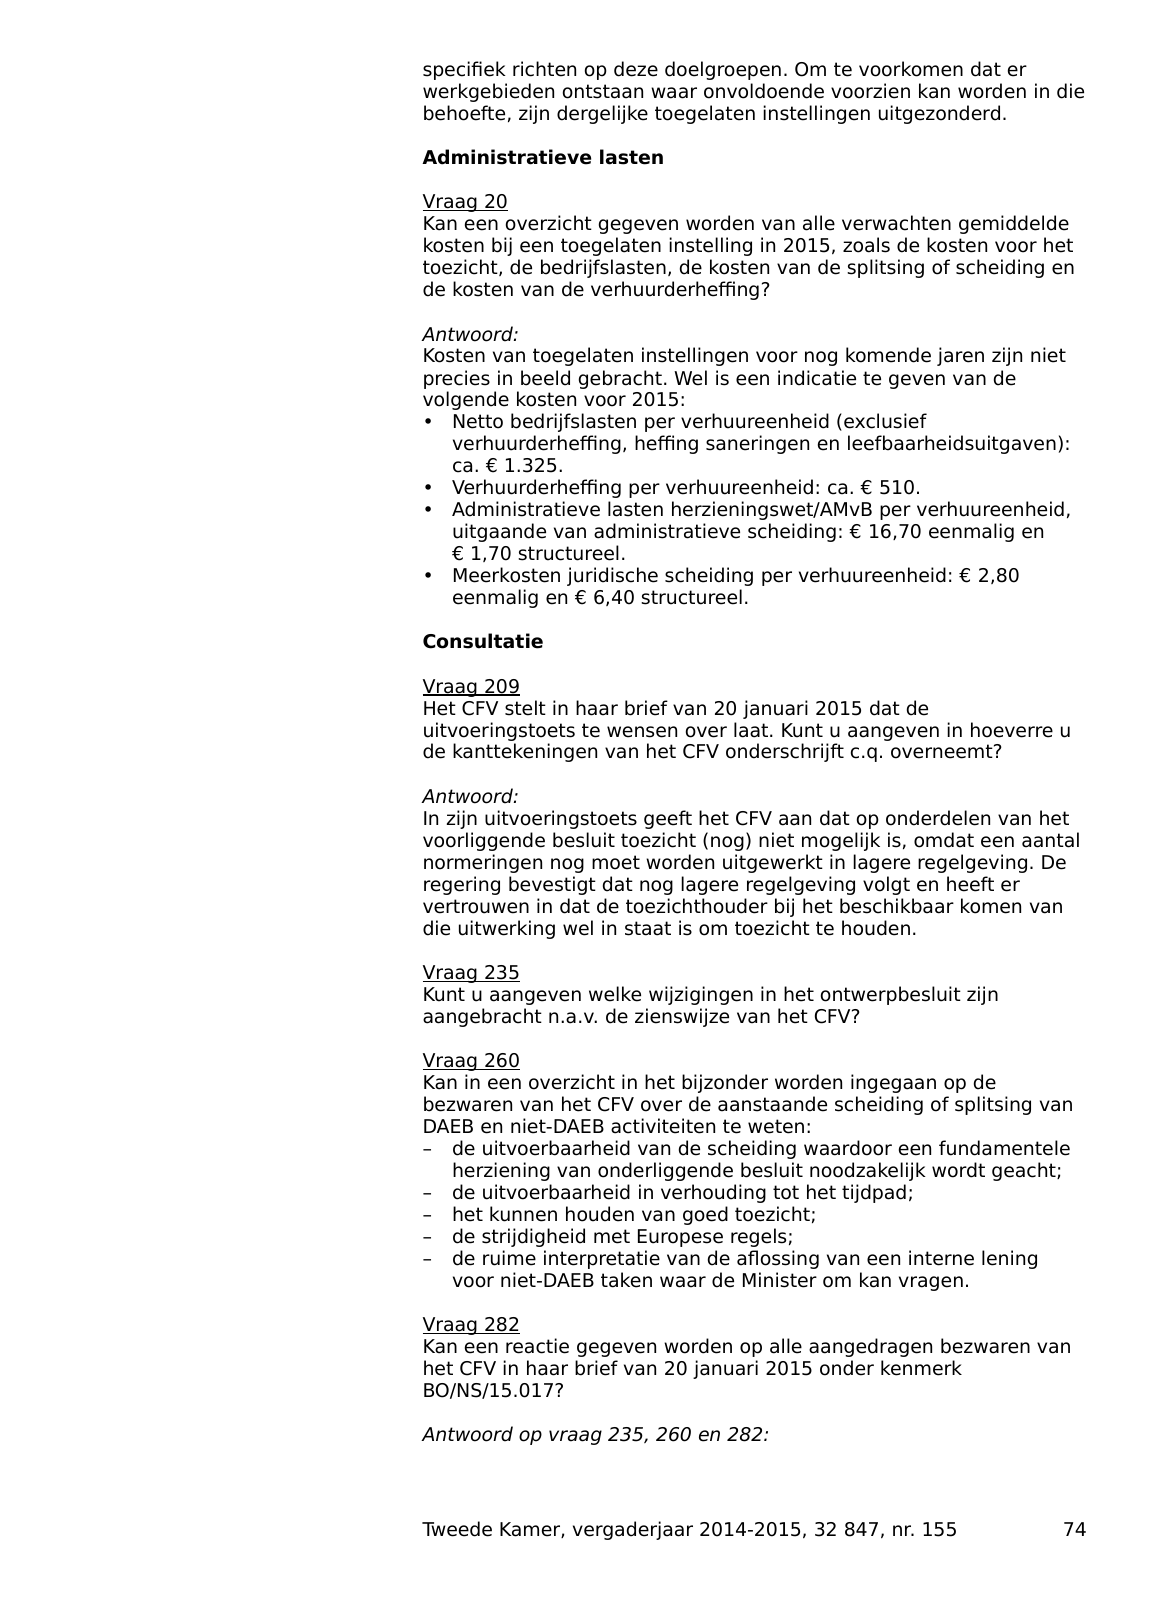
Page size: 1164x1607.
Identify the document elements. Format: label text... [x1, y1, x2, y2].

text Kan in een overzicht in het bijzonder worden ingegaan op de bezwaren van het CFV over de aanstaande scheiding of splitsing van DAEB en niet-DAEB activiteiten te weten: [422, 1072, 1087, 1138]
text – de ruime interpretatie van de aflossing van een interne lening voor niet-DAEB taken waar de Minister om kan vragen. [422, 1248, 1087, 1292]
text Kosten van toegelaten instellingen voor nog komende jaren zijn niet precies in beeld gebracht. Wel is een indicatie te geven van de volgende kosten voor 2015: [422, 345, 1087, 411]
text Kunt u aangeven welke wijzigingen in het ontwerpbesluit zijn aangebracht n.a.v. de zienswijze van het CFV? [422, 984, 1087, 1028]
text Vraag 209 [422, 676, 1087, 697]
text Vraag 282 [422, 1314, 1087, 1336]
text – de uitvoerbaarheid in verhouding tot het tijdpad; [422, 1182, 1087, 1204]
subtitle Consultatie [422, 631, 1087, 653]
text Vraag 235 [422, 962, 1087, 984]
text Vraag 260 [422, 1050, 1087, 1072]
text In zijn uitvoeringstoets geeft het CFV aan dat op onderdelen van het voorliggende besluit toezicht (nog) niet mogelijk is, omdat een aantal normeringen nog moet worden uitgewerkt in lagere regelgeving. De regering bevestigt dat nog lagere regelgeving volgt en heeft er vertrouwen in dat de toezichthouder bij het beschikbaar komen van die uitwerking wel in staat is om toezicht te houden. [422, 808, 1087, 939]
text • Meerkosten juridische scheiding per verhuureenheid: € 2,80 eenmalig en € 6,40 structureel. [422, 565, 1087, 609]
text Antwoord: [422, 323, 1087, 345]
text • Verhuurderheffing per verhuureenheid: ca. € 510. [422, 477, 1087, 499]
text Antwoord op vraag 235, 260 en 282: [422, 1424, 1087, 1446]
text – de uitvoerbaarheid van de scheiding waardoor een fundamentele herziening van onderliggende besluit noodzakelijk wordt geacht; [422, 1138, 1087, 1182]
text • Netto bedrijfslasten per verhuureenheid (exclusief verhuurderheffing, heffing saneringen en leefbaarheidsuitgaven): ca. € 1.325. [422, 411, 1087, 477]
text – het kunnen houden van goed toezicht; [422, 1204, 1087, 1226]
text Het CFV stelt in haar brief van 20 januari 2015 dat de uitvoeringstoets te wensen over laat. Kunt u aangeven in hoeverre u de kanttekeningen van het CFV onderschrijft c.q. overneemt? [422, 697, 1087, 763]
text Vraag 20 [422, 191, 1087, 213]
text Antwoord: [422, 786, 1087, 808]
text Kan een reactie gegeven worden op alle aangedragen bezwaren van het CFV in haar brief van 20 januari 2015 onder kenmerk BO/NS/15.017? [422, 1336, 1087, 1402]
text • Administratieve lasten herzieningswet/AMvB per verhuureenheid, uitgaande van administratieve scheiding: € 16,70 eenmalig en € 1,70 structureel. [422, 499, 1087, 565]
text Kan een overzicht gegeven worden van alle verwachten gemiddelde kosten bij een toegelaten instelling in 2015, zoals de kosten voor het toezicht, de bedrijfslasten, de kosten van de splitsing of scheiding en de kosten van de verhuurderheffing? [422, 213, 1087, 301]
text specifiek richten op deze doelgroepen. Om te voorkomen dat er werkgebieden ontstaan waar onvoldoende voorzien kan worden in die behoefte, zijn dergelijke toegelaten instellingen uitgezonderd. [422, 59, 1087, 125]
text – de strijdigheid met Europese regels; [422, 1226, 1087, 1248]
subtitle Administratieve lasten [422, 147, 1087, 169]
